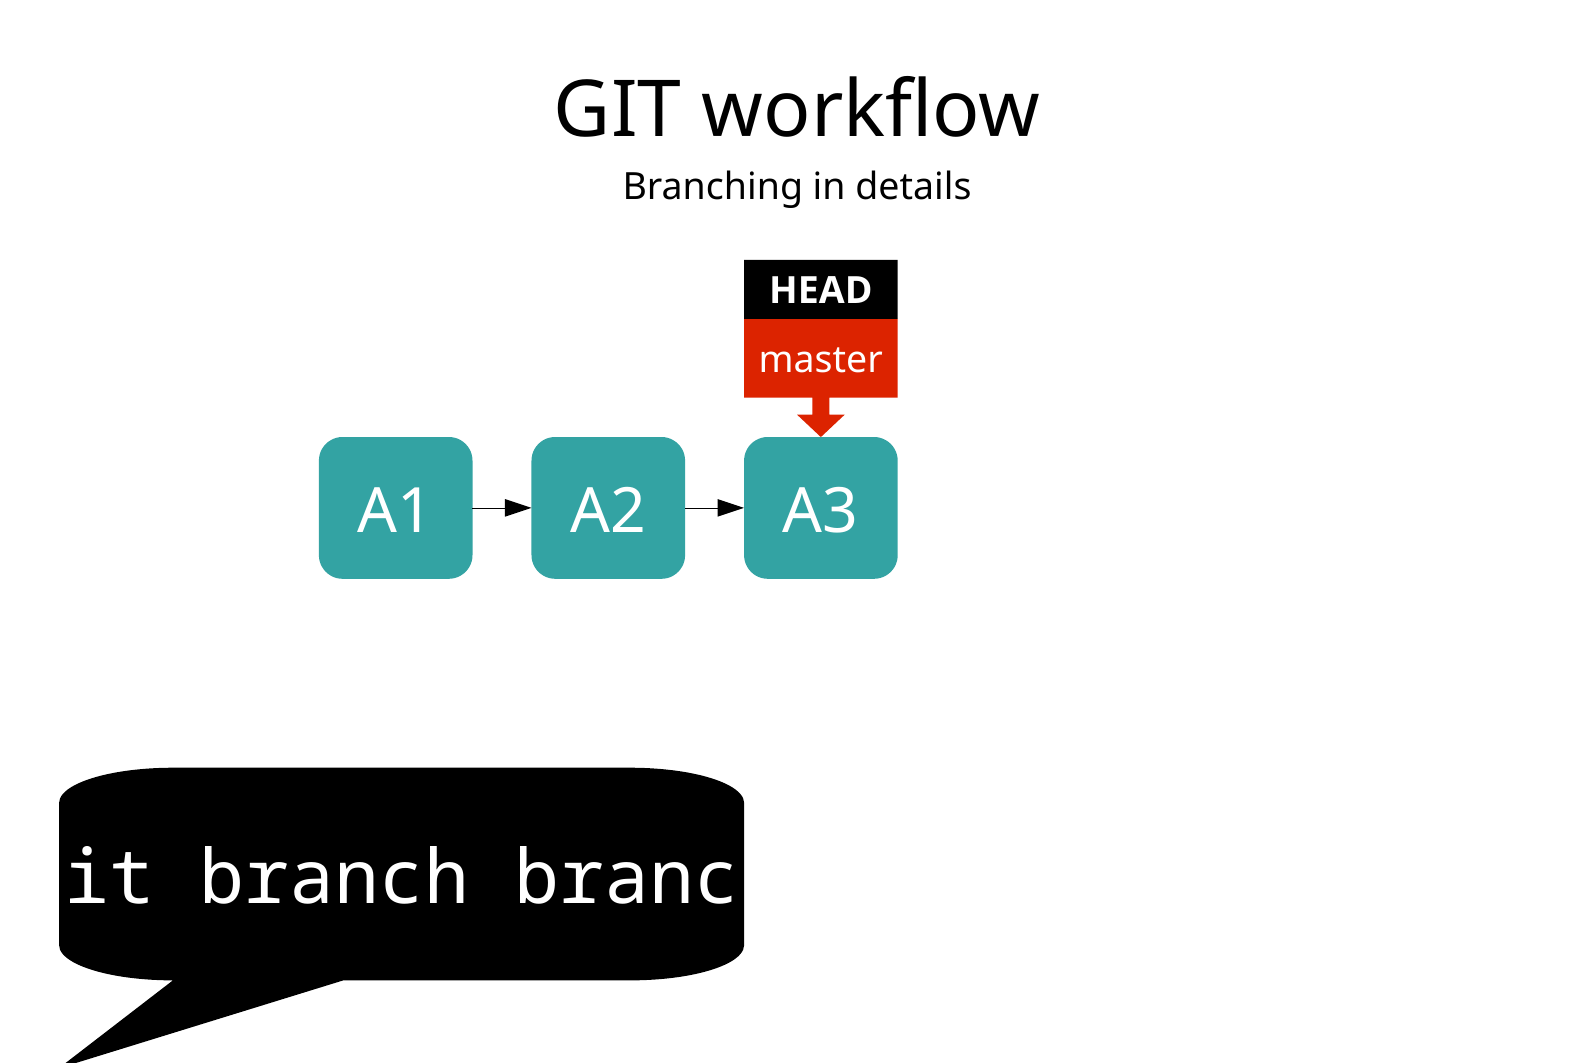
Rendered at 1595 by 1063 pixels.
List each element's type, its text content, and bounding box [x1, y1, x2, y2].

text_box git branch branch [59, 767, 745, 1063]
text_box A2 [531, 437, 686, 579]
text_box A3 [744, 437, 898, 579]
text_box master [744, 319, 898, 438]
text_box A1 [318, 437, 473, 579]
title GIT workflow Branching in details [79, 42, 1515, 220]
text_box HEAD [744, 259, 898, 319]
